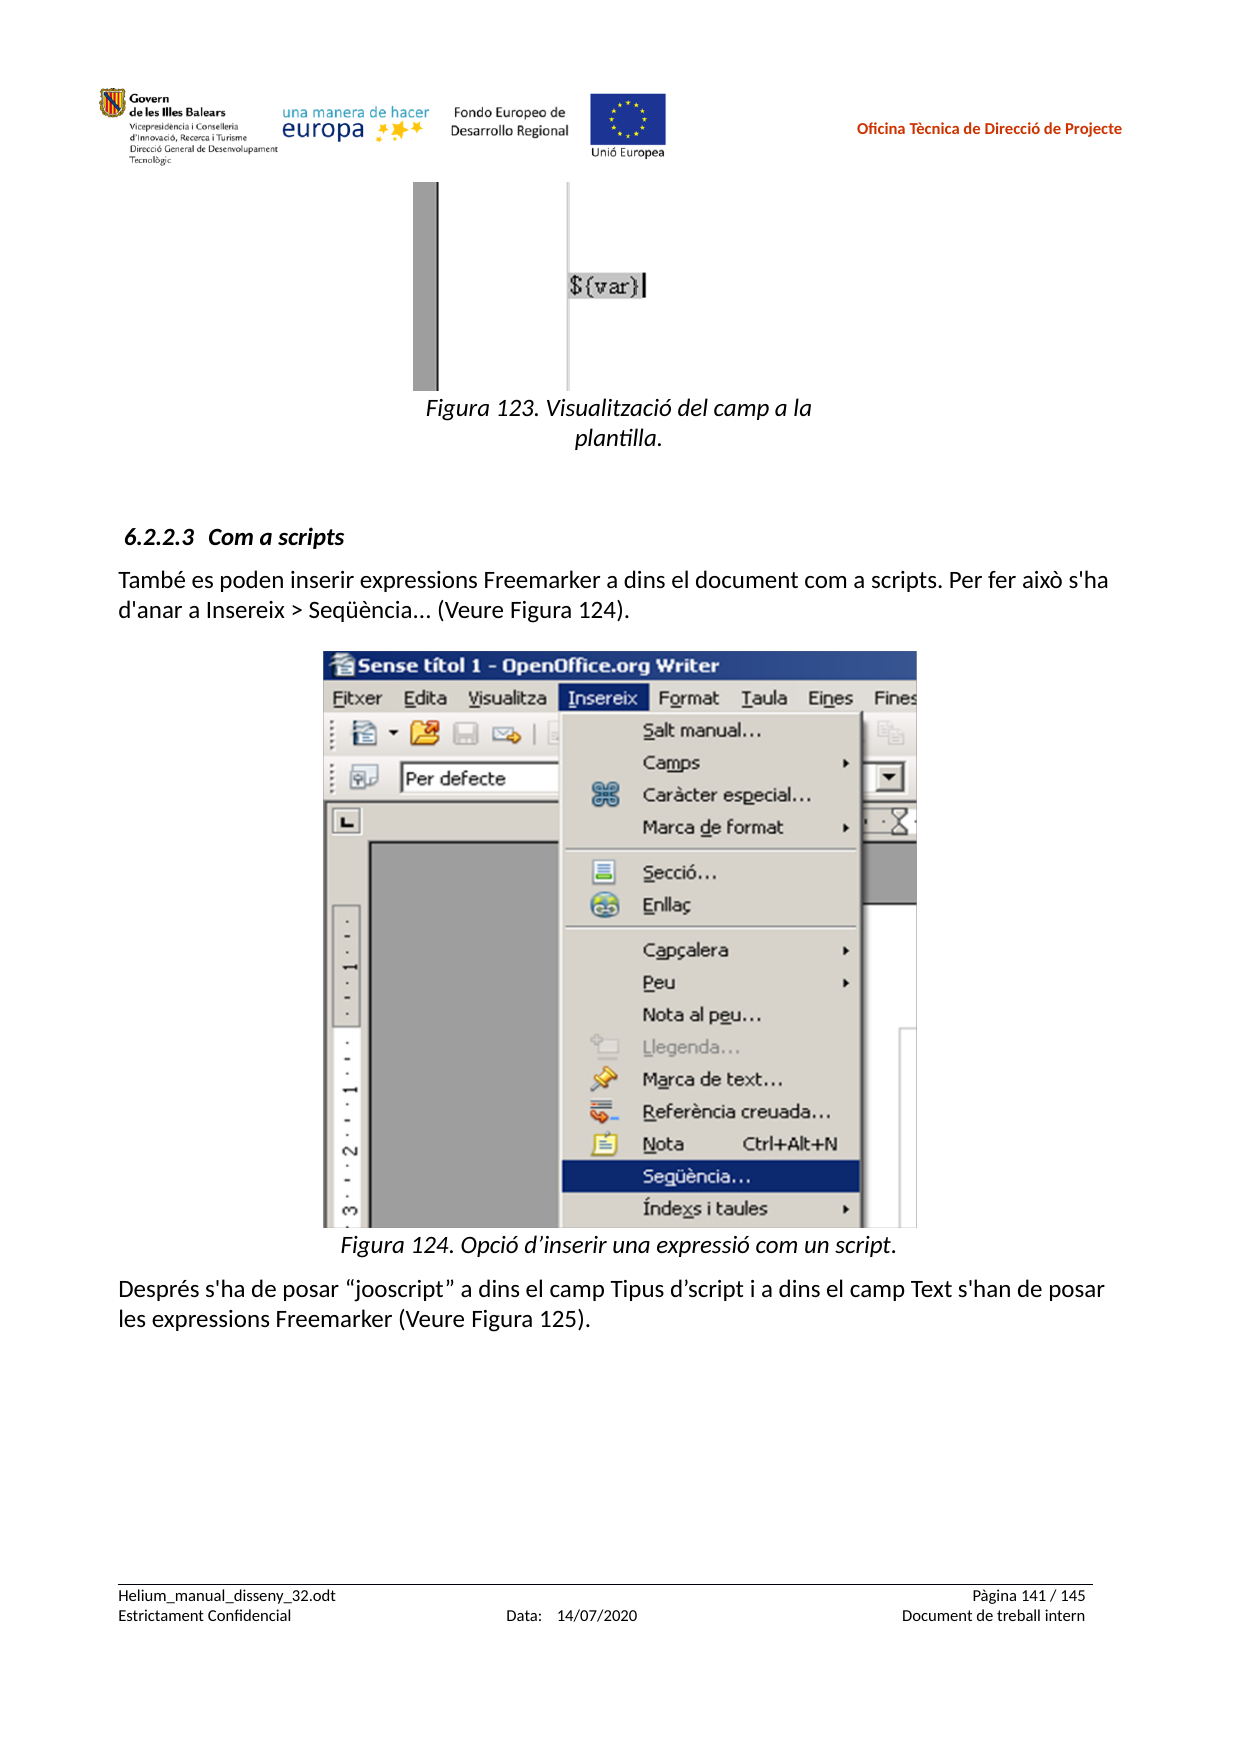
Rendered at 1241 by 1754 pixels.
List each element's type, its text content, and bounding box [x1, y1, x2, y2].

text També es poden inserir expressions Freemarker a dins el document com a scripts. Per fer això s'ha d'anar a Insereix > Seqüència... (Veure Figura 124). [118, 564, 1122, 625]
text Figura 124. Opció d’inserir una expressió com un script. [281, 1228, 959, 1260]
picture [411, 180, 829, 392]
text Després s'ha de posar “jooscript” a dins el camp Tipus d’script i a dins el camp Text s'han de posar les expressions Freemarker (Veure Figura 125). [118, 1228, 1122, 1334]
subtitle Com a scripts [118, 521, 1122, 551]
picture [321, 649, 919, 1230]
picture [99, 87, 668, 166]
text Figura 123. Visualització del camp a la plantilla. [380, 390, 860, 453]
